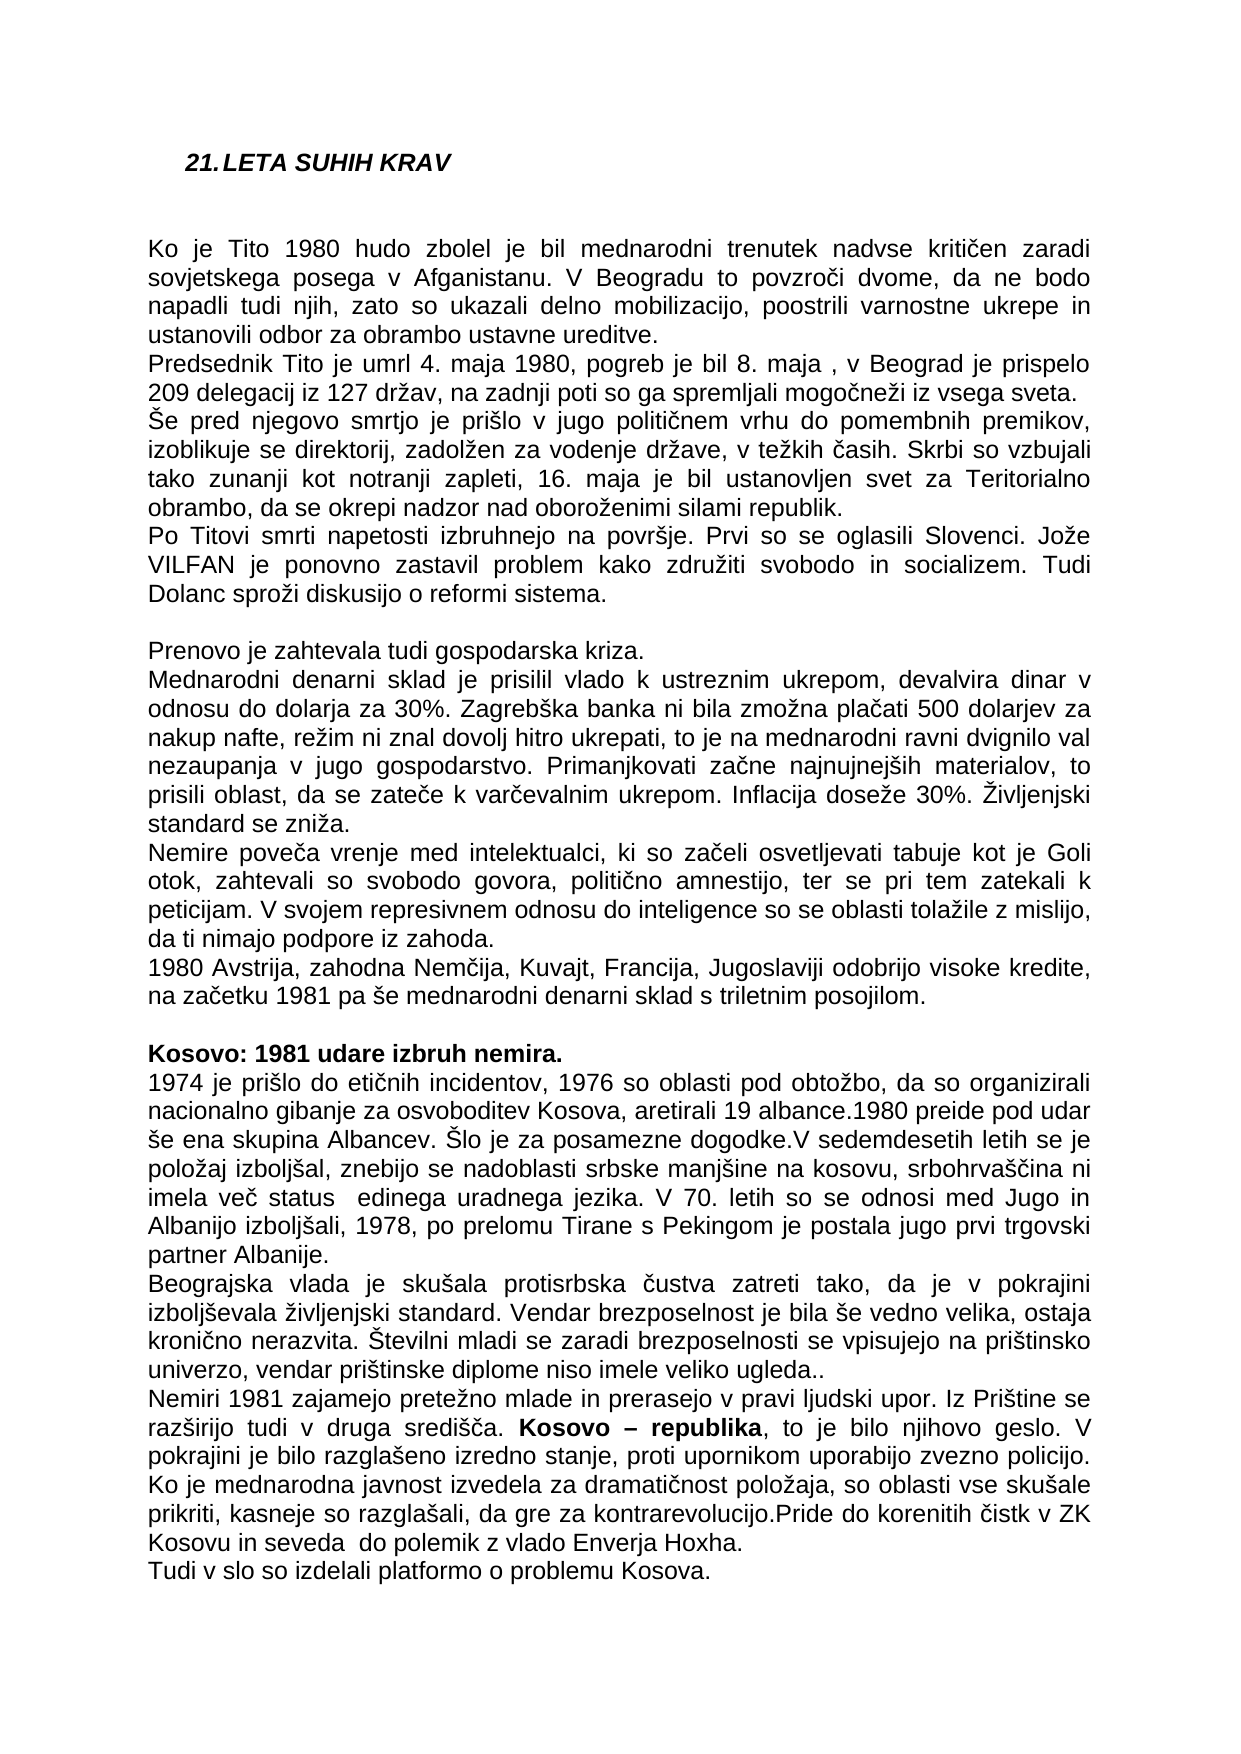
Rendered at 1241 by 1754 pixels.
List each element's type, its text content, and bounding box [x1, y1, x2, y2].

text Beograjska vlada je skušala protisrbska čustva zatreti tako, da je v pokrajini izboljševala življenjski standard. Vendar brezposelnost je bila še vedno velika, ostaja kronično nerazvita. Številni mladi se zaradi brezposelnosti se vpisujejo na prištinsko univerzo, vendar prištinske diplome niso imele veliko ugleda.. [148, 1269, 1093, 1384]
text Nemire poveča vrenje med intelektualci, ki so začeli osvetljevati tabuje kot je Goli otok, zahtevali so svobodo govora, politično amnestijo, ter se pri tem zatekali k peticijam. V svojem represivnem odnosu do inteligence so se oblasti tolažile z mislijo, da ti nimajo podpore iz zahoda. [148, 838, 1093, 953]
text Ko je Tito 1980 hudo zbolel je bil mednarodni trenutek nadvse kritičen zaradi sovjetskega posega v Afganistanu. V Beogradu to povzroči dvome, da ne bodo napadli tudi njih, zato so ukazali delno mobilizacijo, poostrili varnostne ukrepe in ustanovili odbor za obrambo ustavne ureditve. [148, 234, 1093, 349]
text Še pred njegovo smrtjo je prišlo v jugo političnem vrhu do pomembnih premikov, izoblikuje se direktorij, zadolžen za vodenje države, v težkih časih. Skrbi so vzbujali tako zunanji kot notranji zapleti, 16. maja je bil ustanovljen svet za Teritorialno obrambo, da se okrepi nadzor nad oboroženimi silami republik. [148, 406, 1093, 521]
text Mednarodni denarni sklad je prisilil vlado k ustreznim ukrepom, devalvira dinar v odnosu do dolarja za 30%. Zagrebška banka ni bila zmožna plačati 500 dolarjev za nakup nafte, režim ni znal dovolj hitro ukrepati, to je na mednarodni ravni dvignilo val nezaupanja v jugo gospodarstvo. Primanjkovati začne najnujnejših materialov, to prisili oblast, da se zateče k varčevalnim ukrepom. Inflacija doseže 30%. Življenjski standard se zniža. [148, 665, 1093, 838]
text Tudi v slo so izdelali platformo o problemu Kosova. [148, 1556, 1093, 1585]
text 1974 je prišlo do etičnih incidentov, 1976 so oblasti pod obtožbo, da so organizirali nacionalno gibanje za osvoboditev Kosova, aretirali 19 albance.1980 preide pod udar še ena skupina Albancev. Šlo je za posamezne dogodke.V sedemdesetih letih se je položaj izboljšal, znebijo se nadoblasti srbske manjšine na kosovu, srbohrvaščina ni imela več status edinega uradnega jezika. V 70. letih so se odnosi med Jugo in Albanijo izboljšali, 1978, po prelomu Tirane s Pekingom je postala jugo prvi trgovski partner Albanije. [148, 1068, 1093, 1269]
text Predsednik Tito je umrl 4. maja 1980, pogreb je bil 8. maja , v Beograd je prispelo 209 delegacij iz 127 držav, na zadnji poti so ga spremljali mogočneži iz vsega sveta. [148, 349, 1093, 406]
text Prenovo je zahtevala tudi gospodarska kriza. [148, 636, 1093, 665]
text Po Titovi smrti napetosti izbruhnejo na površje. Prvi so se oglasili Slovenci. Jože VILFAN je ponovno zastavil problem kako združiti svobodo in socializem. Tudi Dolanc sproži diskusijo o reformi sistema. [148, 521, 1093, 608]
text Nemiri 1981 zajamejo pretežno mlade in prerasejo v pravi ljudski upor. Iz Prištine se razširijo tudi v druga središča. Kosovo – republika, to je bilo njihovo geslo. V pokrajini je bilo razglašeno izredno stanje, proti upornikom uporabijo zvezno policijo. Ko je mednarodna javnost izvedela za dramatičnost položaja, so oblasti vse skušale prikriti, kasneje so razglašali, da gre za kontrarevolucijo.Pride do korenitih čistk v ZK Kosovu in seveda do polemik z vlado Enverja Hoxha. [148, 1384, 1093, 1556]
list LETA SUHIH KRAV [185, 148, 1093, 176]
text Kosovo: 1981 udare izbruh nemira. [148, 1039, 1093, 1068]
text 1980 Avstrija, zahodna Nemčija, Kuvajt, Francija, Jugoslaviji odobrijo visoke kredite, na začetku 1981 pa še mednarodni denarni sklad s triletnim posojilom. [148, 953, 1093, 1010]
